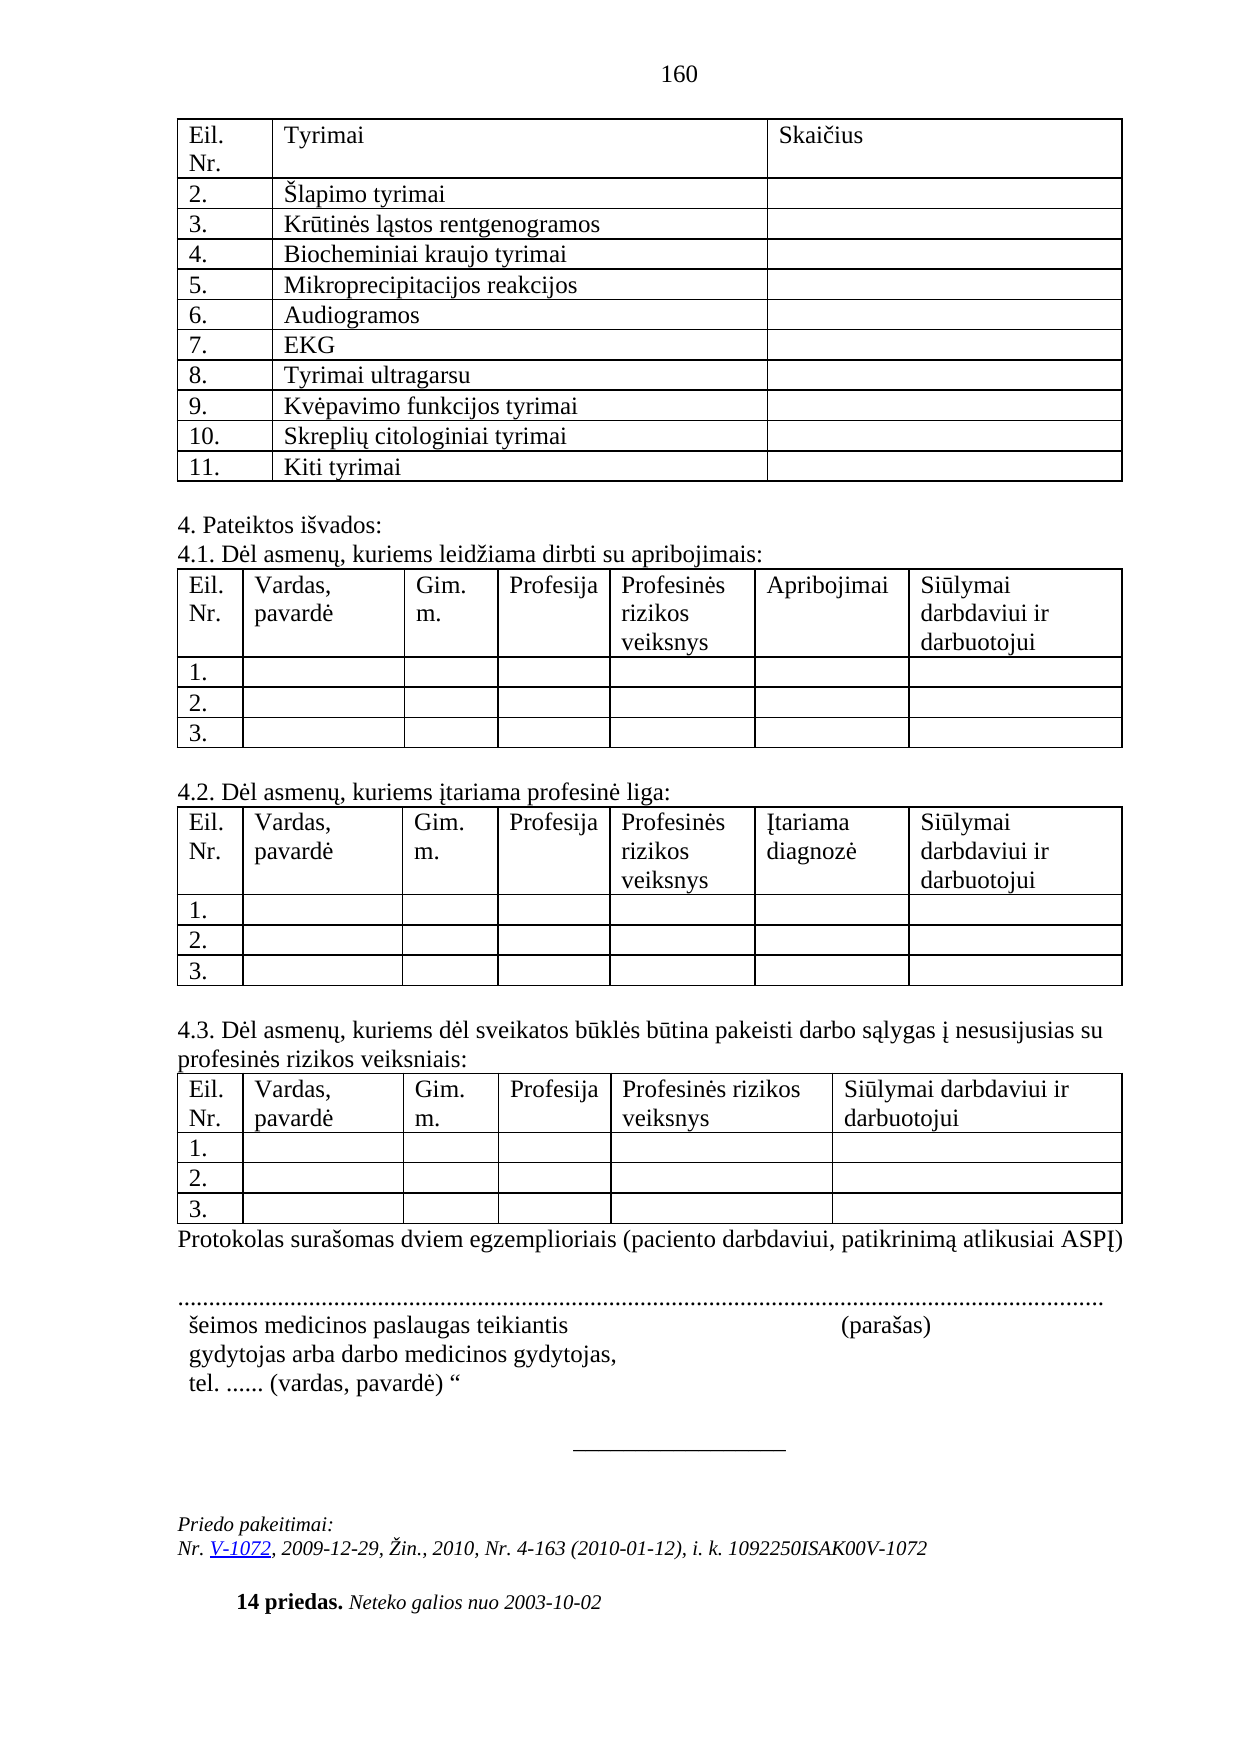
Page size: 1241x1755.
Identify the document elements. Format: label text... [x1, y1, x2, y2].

table_cell [756, 956, 908, 985]
table_cell [244, 658, 404, 686]
text 4.2. Dėl asmenų, kuriems įtariama profesinė liga: [177, 777, 1181, 806]
table_cell [768, 330, 1121, 359]
table_header Profesinės rizikos veiksnys [611, 808, 754, 894]
table_cell Biocheminiai kraujo tyrimai [273, 240, 767, 268]
text 4.1. Dėl asmenų, kuriems leidžiama dirbti su apribojimais: [177, 539, 1181, 568]
table_cell [244, 1194, 403, 1222]
table_cell 10. [178, 421, 272, 450]
table_cell [499, 956, 609, 985]
table_cell [611, 688, 754, 717]
table_cell Kiti tyrimai [273, 452, 767, 480]
table_cell [403, 956, 497, 985]
table_cell [612, 1163, 832, 1192]
table_cell [768, 391, 1121, 420]
table_header Eil. Nr. [178, 120, 272, 177]
table_cell [768, 421, 1121, 450]
table_cell Tyrimai ultragarsu [273, 361, 767, 389]
table_cell 1. [178, 1133, 242, 1162]
table_cell [910, 895, 1121, 924]
table_header Profesinės rizikos veiksnys [611, 570, 754, 656]
table_cell [910, 688, 1121, 717]
table_header Įtariama diagnozė [756, 808, 908, 894]
table_cell EKG [273, 330, 767, 359]
table_header Siūlymai darbdaviui ir darbuotojui [833, 1074, 1121, 1132]
table_header Profesija [499, 570, 609, 656]
table_cell [756, 926, 908, 954]
table_cell 2. [178, 688, 242, 717]
table_cell 11. [178, 452, 272, 480]
table_header Gim. m. [403, 808, 497, 894]
table_cell [768, 300, 1121, 329]
table_header Profesinės rizikos veiksnys [612, 1074, 832, 1132]
table_cell 3. [178, 718, 242, 747]
table_cell [244, 895, 402, 924]
table_cell [499, 926, 609, 954]
table_header Siūlymai darbdaviui ir darbuotojui [910, 570, 1121, 656]
table_header Tyrimai [273, 120, 767, 177]
table_cell 7. [178, 330, 272, 359]
table_header Vardas, pavardė [244, 1074, 403, 1132]
table_cell Mikroprecipitacijos reakcijos [273, 270, 767, 298]
table_cell [405, 718, 497, 747]
table_cell [756, 688, 908, 717]
table_cell [244, 688, 404, 717]
table_cell [910, 658, 1121, 686]
table_cell [244, 1133, 403, 1162]
table_cell [768, 240, 1121, 268]
table_header Vardas, pavardė [244, 570, 404, 656]
table_cell [404, 1163, 498, 1192]
table_cell [611, 718, 754, 747]
table_cell 1. [178, 895, 242, 924]
table_cell 6. [178, 300, 272, 329]
table_cell 8. [178, 361, 272, 389]
table_cell [499, 895, 609, 924]
text _________________ [177, 1425, 1181, 1454]
table_cell Kvėpavimo funkcijos tyrimai [273, 391, 767, 420]
table_cell [611, 658, 754, 686]
table_cell [910, 956, 1121, 985]
table_header Profesija [499, 1074, 610, 1132]
table_cell Skreplių citologiniai tyrimai [273, 421, 767, 450]
table_cell 5. [178, 270, 272, 298]
table_header Skaičius [768, 120, 1121, 177]
table_cell [244, 718, 404, 747]
table_header Vardas, pavardė [244, 808, 402, 894]
table_cell [499, 658, 609, 686]
table_cell 2. [178, 1163, 242, 1192]
table_cell [611, 895, 754, 924]
text Nr. V-1072, 2009-12-29, Žin., 2010, Nr. 4-163 (2010-01-12), i. k. 1092250ISAK00V-1072 [177, 1536, 1181, 1560]
table_cell [612, 1133, 832, 1162]
table_cell [611, 956, 754, 985]
table_cell [768, 270, 1121, 298]
table_cell 2. [178, 179, 272, 207]
table_cell [756, 718, 908, 747]
table_cell Šlapimo tyrimai [273, 179, 767, 207]
table_cell [499, 1194, 610, 1222]
table_cell [499, 718, 609, 747]
table_cell [611, 926, 754, 954]
table_cell [499, 1133, 610, 1162]
text Priedo pakeitimai: [177, 1512, 1181, 1536]
table_cell [756, 895, 908, 924]
table_cell Krūtinės ląstos rentgenogramos [273, 209, 767, 238]
table_cell 2. [178, 926, 242, 954]
table_cell [756, 658, 908, 686]
table_cell [833, 1133, 1121, 1162]
table_cell 3. [178, 209, 272, 238]
table_cell [244, 956, 402, 985]
table_cell Audiogramos [273, 300, 767, 329]
table_cell [768, 361, 1121, 389]
table_header Apribojimai [756, 570, 908, 656]
table_header Eil. Nr. [178, 808, 242, 894]
table_cell [833, 1194, 1121, 1222]
table_header (parašas) [650, 1310, 1122, 1397]
text 4.3. Dėl asmenų, kuriems dėl sveikatos būklės būtina pakeisti darbo sąlygas į nesusijusias su profesinės rizikos veiksniais: [177, 1015, 1181, 1072]
table_cell [403, 926, 497, 954]
table_cell [499, 688, 609, 717]
table_cell [405, 688, 497, 717]
table_header Gim. m. [404, 1074, 498, 1132]
table_header Profesija [499, 808, 609, 894]
text Protokolas surašomas dviem egzemplioriais (paciento darbdaviui, patikrinimą atlikusiai ASPĮ) [177, 1224, 1181, 1253]
table_cell 3. [178, 1194, 242, 1222]
table_header Eil. Nr. [178, 1074, 242, 1132]
table_cell [244, 1163, 403, 1192]
table_cell 1. [178, 658, 242, 686]
table_header Gim. m. [405, 570, 497, 656]
table_header Eil. Nr. [178, 570, 242, 656]
table_cell [768, 179, 1121, 207]
table_cell [910, 926, 1121, 954]
table_cell 9. [178, 391, 272, 420]
table_cell 3. [178, 956, 242, 985]
table_header Siūlymai darbdaviui ir darbuotojui [910, 808, 1121, 894]
table_cell [404, 1194, 498, 1222]
table_cell [612, 1194, 832, 1222]
table_cell [833, 1163, 1121, 1192]
table_cell [404, 1133, 498, 1162]
table_cell [768, 209, 1121, 238]
text 4. Pateiktos išvados: [177, 511, 1181, 539]
table_cell [910, 718, 1121, 747]
text ... [177, 1282, 1181, 1310]
table_cell [499, 1163, 610, 1192]
table_cell [405, 658, 497, 686]
text 14 priedas. Neteko galios nuo 2003-10-02 [177, 1588, 1181, 1615]
table_cell [403, 895, 497, 924]
table_cell [244, 926, 402, 954]
table_cell 4. [178, 240, 272, 268]
table_cell [768, 452, 1121, 480]
table_header šeimos medicinos paslaugas teikiantis gydytojas arba darbo medicinos gydytojas, tel. ...... (vardas, pavardė) “ [177, 1310, 650, 1397]
